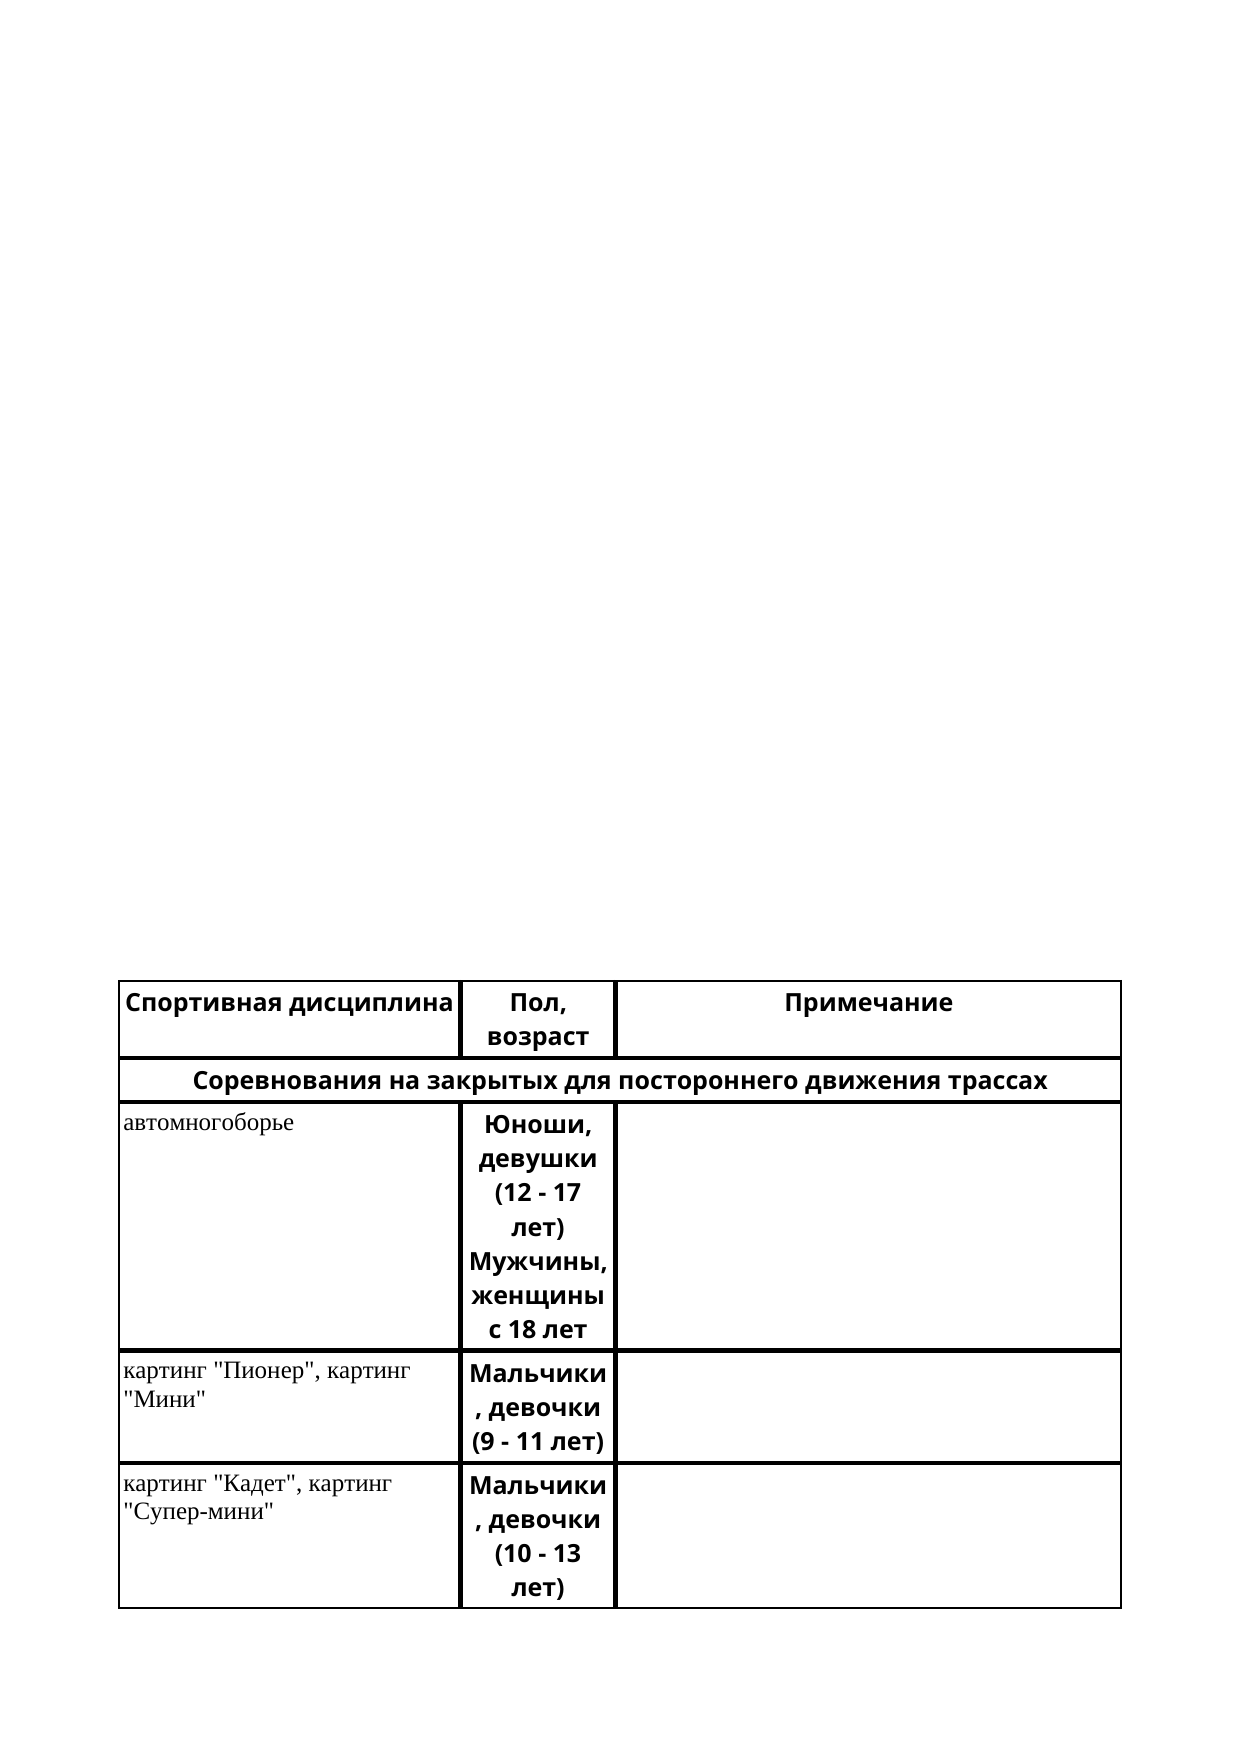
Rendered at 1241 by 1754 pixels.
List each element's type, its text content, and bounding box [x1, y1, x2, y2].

table_cell автомногоборье [120, 1104, 458, 1348]
text Для участия в соревнованиях по автомобильному спорту устанавливаются половые и возрастные группы спортсменов в соответствии с Таблицей N 7. [118, 823, 1122, 896]
table_cell Соревнования на закрытых для постороннего движения трассах [120, 1060, 1120, 1100]
table_cell Мальчики, девочки (10 - 13 лет) [463, 1465, 613, 1607]
text Антидопингового Кодекса, разработанного Всемирным Антидопинговым Агентством (ВАДА) и одобренного Международным Олимпийским Комитетом. Также вопросы, касающиеся борьбы с применением допинга, регулируются документами, выпускаемыми Российским Антидопинговым Агентством (РУСАДА). [118, 118, 1122, 309]
table_cell Юноши, девушки (12 - 17 лет) Мужчины, женщины с 18 лет [463, 1104, 613, 1348]
text Употребление любых "запрещенных" лекарственных веществ, которые могут повлиять на выступление спортсмена, при отсутствии разрешения на их терапевтическое использование, сознательно либо иначе - неэтично и категорически запрещено. Если подобное употребление имело место, спортсмен отстраняется от участия в соревновании, и это может привести к последующей дисквалификации. [118, 510, 1122, 740]
table_cell Мальчики, девочки (9 - 11 лет) [463, 1353, 613, 1461]
text Статья 7. Половые и возрастные группы спортсменов [118, 784, 1122, 818]
text Половые и возрастные группы спортсменов [118, 941, 1122, 975]
table_cell картинг "Кадет", картинг "Супер-мини" [120, 1465, 458, 1607]
text Все лица (спортсмены, тренеры, руководители команд, врачи и др.), участвующие в соревнованиях, проводимых под юрисдикцией Федерации, должны быть полностью осведомлены относительно процедурных правил и требований антидопингового контроля, изложенных в действующих или последующих Коммюнике FIA и документах, выпускаемых РУСАДА [118, 314, 1122, 505]
table_header Примечание [618, 982, 1120, 1056]
table_cell [618, 1465, 1120, 1607]
table_cell [618, 1353, 1120, 1461]
text РАЗДЕЛ 2. ТРЕБОВАНИЯ К УЧАСТНИКАМ СОРЕВНОВАНИЙ [118, 745, 1122, 779]
table_header Спортивная дисциплина [120, 982, 458, 1056]
table_cell картинг "Пионер", картинг "Мини" [120, 1353, 458, 1461]
table_cell [618, 1104, 1120, 1348]
text Таблица N 7 [118, 901, 1122, 936]
table_header Пол, возраст [463, 982, 613, 1056]
